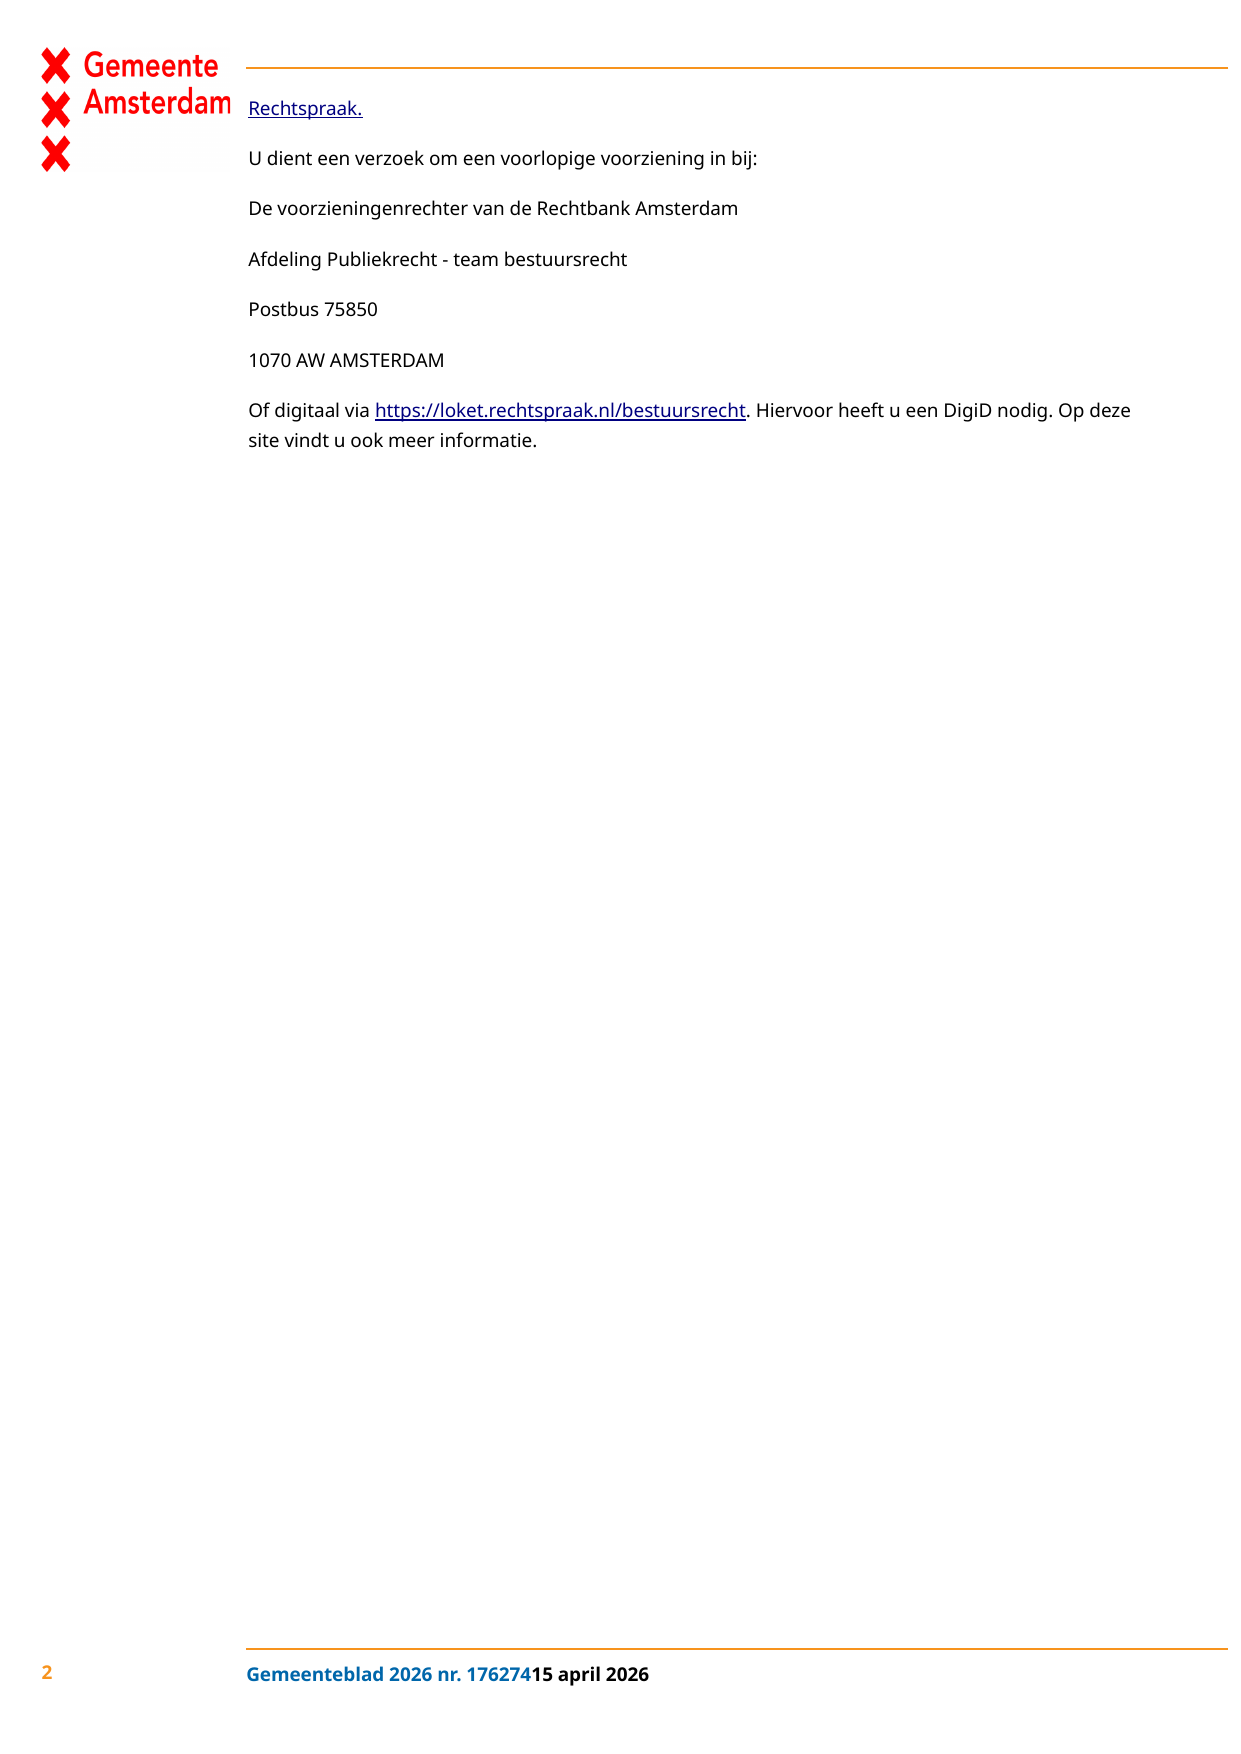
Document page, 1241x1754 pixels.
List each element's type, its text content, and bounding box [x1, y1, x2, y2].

picture [41, 47, 231, 172]
text 1070 AW AMSTERDAM [248, 347, 1152, 373]
text Of digitaal via https://loket.rechtspraak.nl/bestuursrecht. Hiervoor heeft u een DigiD nodig. Op deze site vindt u ook meer informatie. [248, 397, 1152, 453]
text U dient een verzoek om een voorlopige voorziening in bij: [248, 145, 1152, 171]
text De voorzieningenrechter van de Rechtbank Amsterdam [248, 196, 1152, 221]
text Postbus 75850 [248, 296, 1152, 322]
text Rechtspraak. [248, 95, 1152, 121]
text Afdeling Publiekrecht - team bestuursrecht [248, 246, 1152, 272]
